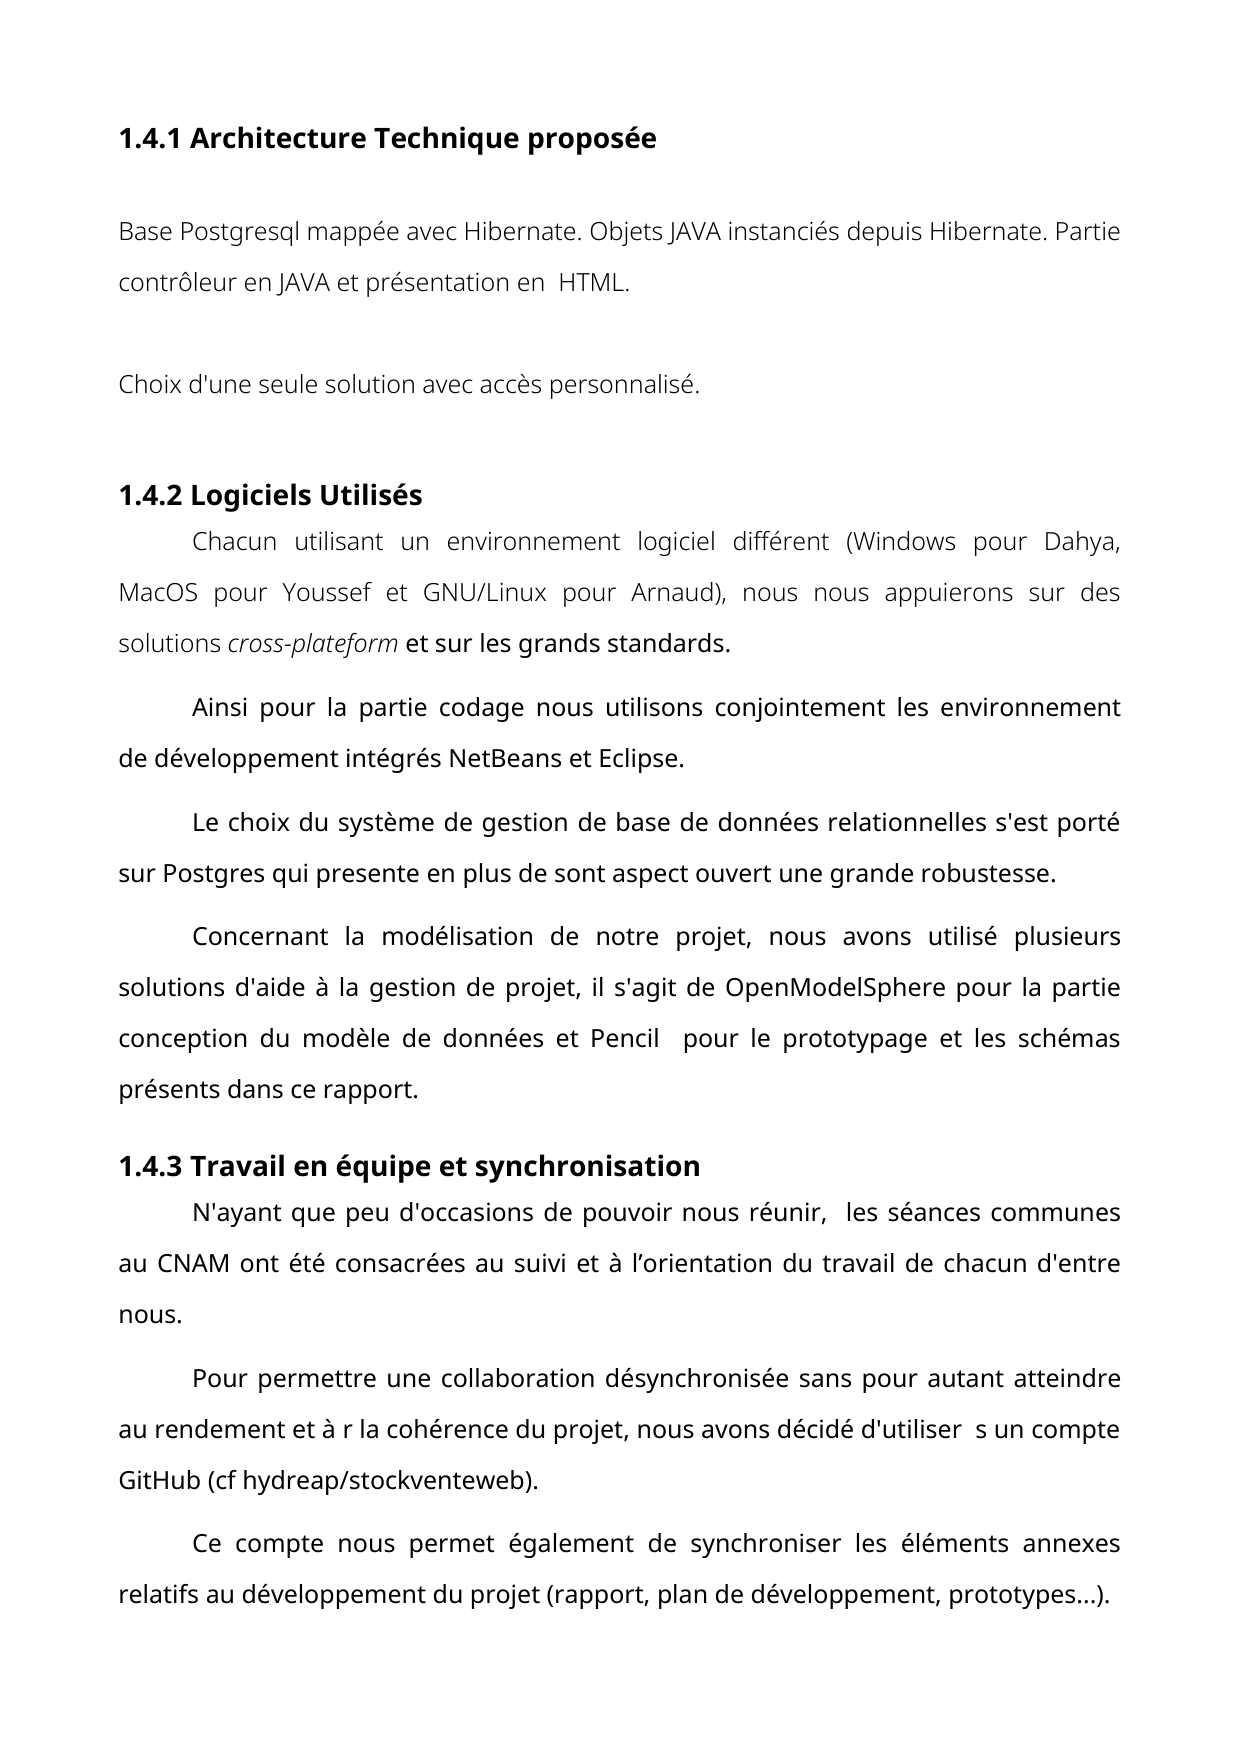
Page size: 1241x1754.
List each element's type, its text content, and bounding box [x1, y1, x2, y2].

text Choix d'une seule solution avec accès personnalisé. [118, 367, 1122, 401]
text N'ayant que peu d'occasions de pouvoir nous réunir, les séances communes au CNAM ont été consacrées au suivi et à l’orientation du travail de chacun d'entre nous. [118, 1194, 1122, 1331]
text Le choix du système de gestion de base de données relationnelles s'est porté sur Postgres qui presente en plus de sont aspect ouvert une grande robustesse. [118, 804, 1122, 889]
text Pour permettre une collaboration désynchronisée sans pour autant atteindre au rendement et à r la cohérence du projet, nous avons décidé d'utiliser s un compte GitHub (cf hydreap/stockventeweb). [118, 1360, 1122, 1496]
subtitle Logiciels Utilisés [118, 475, 1122, 513]
subtitle Travail en équipe et synchronisation [118, 1146, 1122, 1184]
text Concernant la modélisation de notre projet, nous avons utilisé plusieurs solutions d'aide à la gestion de projet, il s'agit de OpenModelSphere pour la partie conception du modèle de données et Pencil pour le prototypage et les schémas présents dans ce rapport. [118, 919, 1122, 1106]
text Ainsi pour la partie codage nous utilisons conjointement les environnement de développement intégrés NetBeans et Eclipse. [118, 689, 1122, 775]
text Chacun utilisant un environnement logiciel différent (Windows pour Dahya, MacOS pour Youssef et GNU/Linux pour Arnaud), nous nous appuierons sur des solutions cross-plateform et sur les grands standards. [118, 524, 1122, 660]
subtitle Architecture Technique proposée [118, 118, 1122, 156]
text Base Postgresql mappée avec Hibernate. Objets JAVA instanciés depuis Hibernate. Partie contrôleur en JAVA et présentation en HTML. [118, 214, 1122, 299]
text Ce compte nous permet également de synchroniser les éléments annexes relatifs au développement du projet (rapport, plan de développement, prototypes...). [118, 1526, 1122, 1611]
